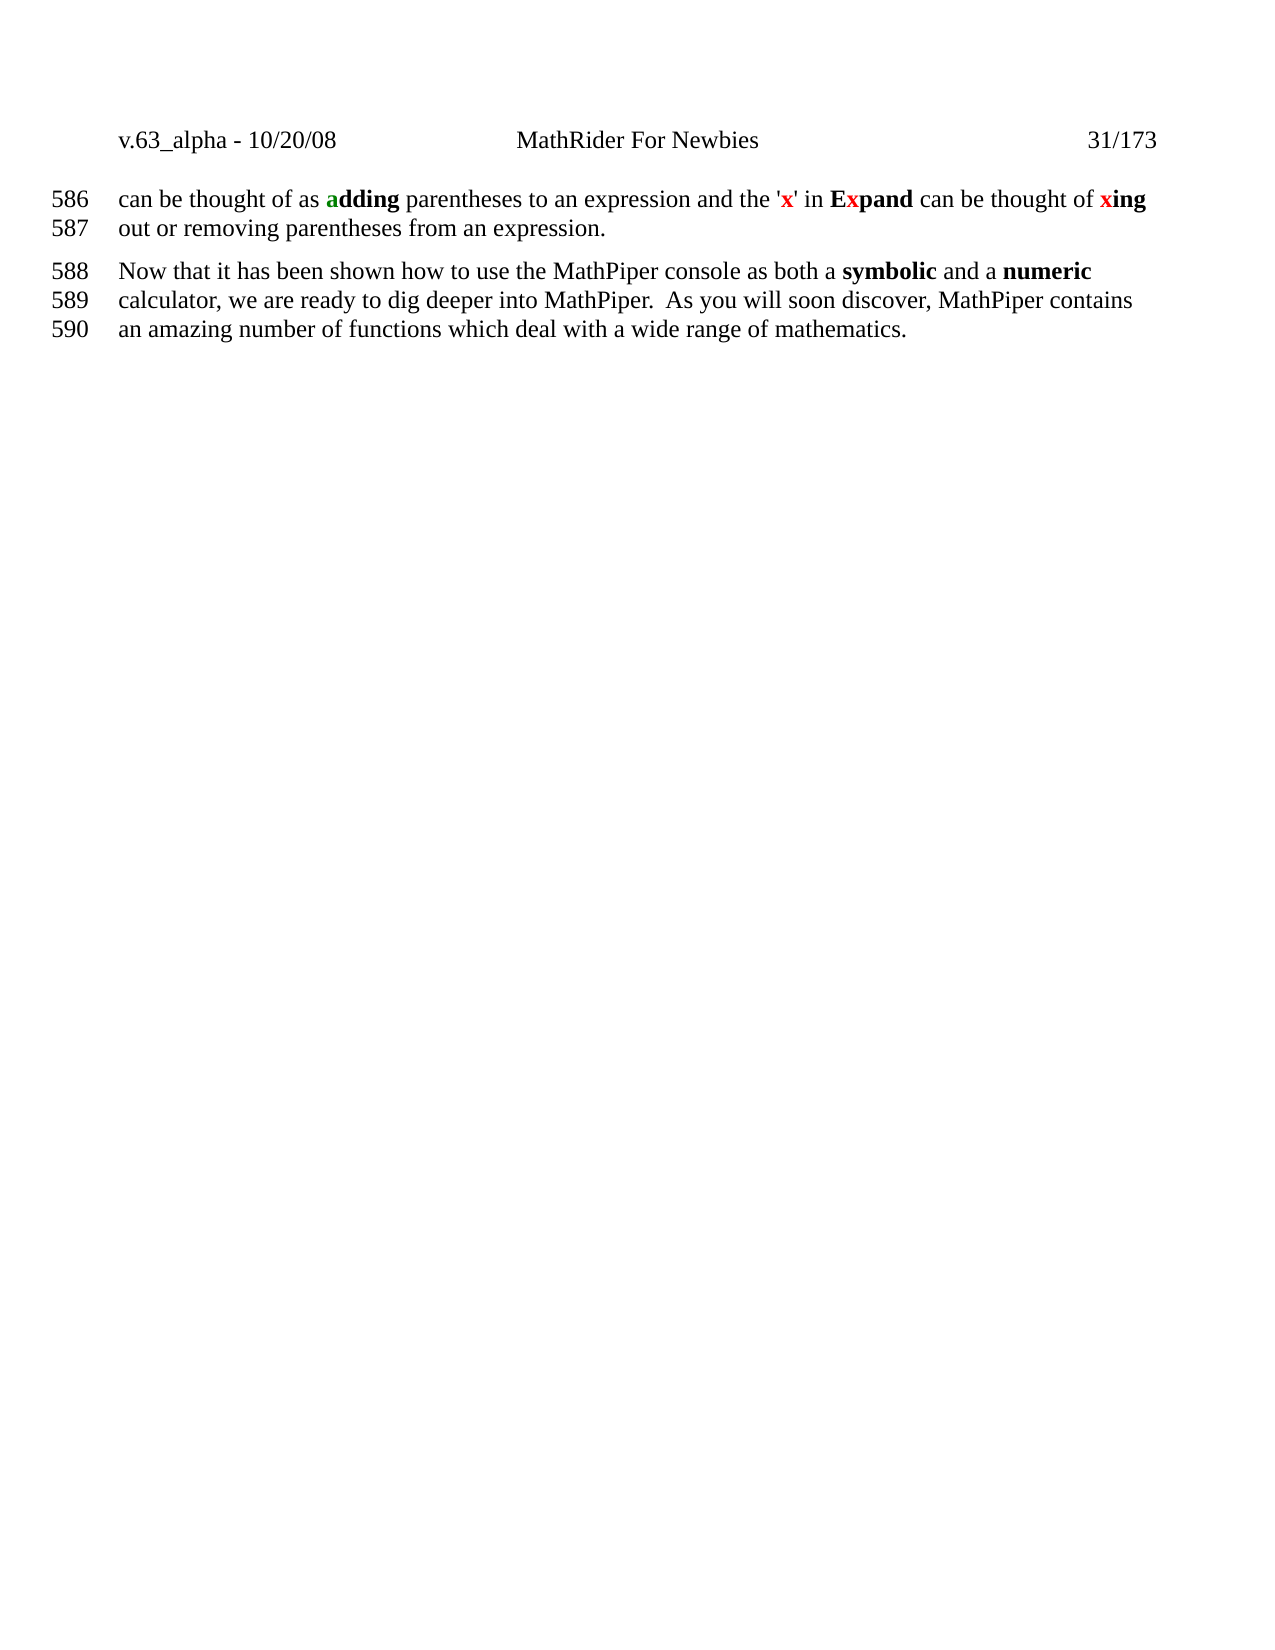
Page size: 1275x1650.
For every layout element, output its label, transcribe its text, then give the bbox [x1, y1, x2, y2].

text Now that it has been shown how to use the MathPiper console as both a symbolic and a numeric calculator, we are ready to dig deeper into MathPiper. As you will soon discover, MathPiper contains an amazing number of functions which deal with a wide range of mathematics. [118, 256, 1157, 343]
text can be thought of as adding parentheses to an expression and the 'x' in Expand can be thought of xing out or removing parentheses from an expression. [118, 184, 1157, 241]
